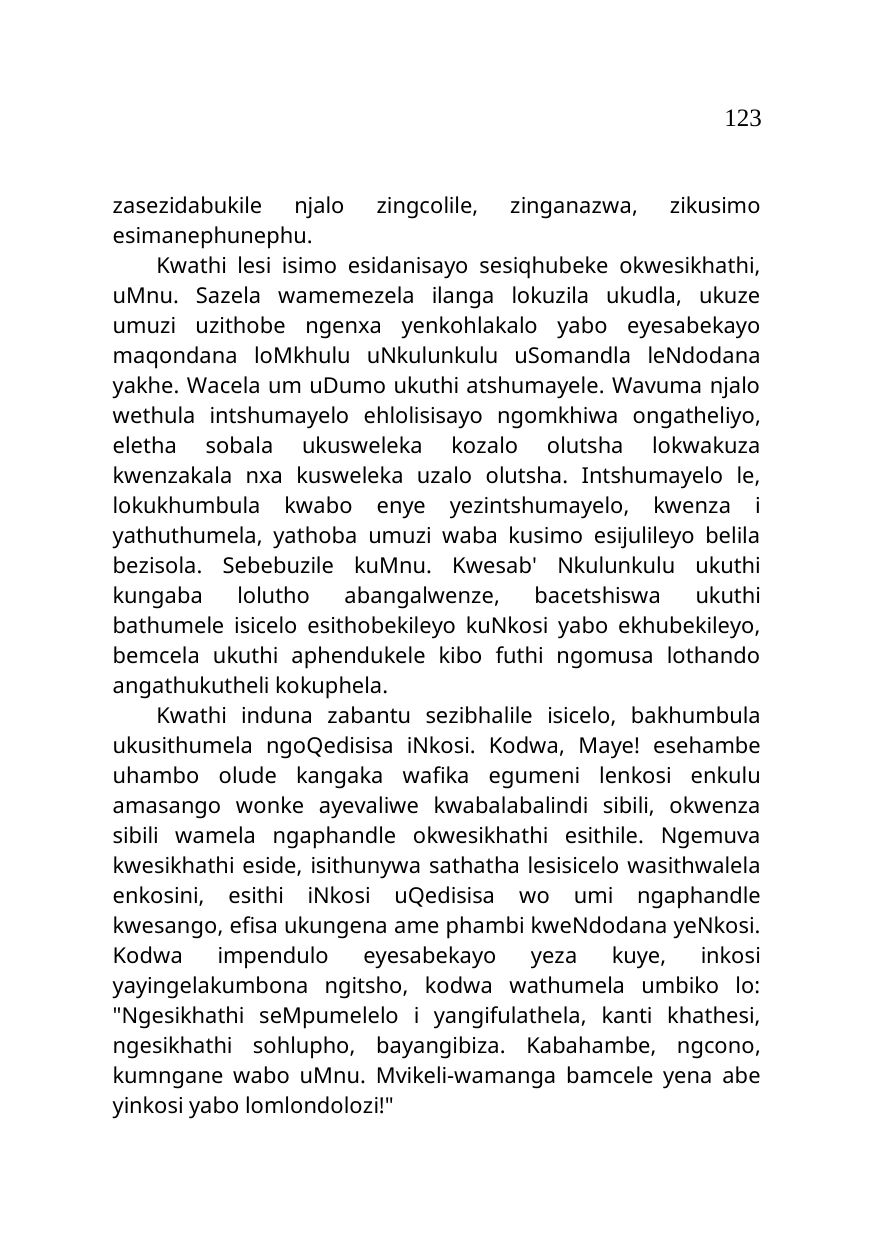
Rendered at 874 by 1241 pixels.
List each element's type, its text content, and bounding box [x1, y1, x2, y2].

text Kwathi lesi isimo esidanisayo sesiqhubeke okwesikhathi, uMnu. Sazela wamemezela ilanga lokuzila ukudla, ukuze umuzi uzithobe ngenxa yenkohlakalo yabo eyesabekayo maqondana loMkhulu uNkulunkulu uSomandla leNdodana yakhe. Wacela um uDumo ukuthi atshumayele. Wavuma njalo wethula intshumayelo ehlolisisayo ngomkhiwa ongatheliyo, eletha sobala ukusweleka kozalo olutsha lokwakuza kwenzakala nxa kusweleka uzalo olutsha. Intshumayelo le, lokukhumbula kwabo enye yezintshumayelo, kwenza i yathuthumela, yathoba umuzi waba kusimo esijulileyo belila bezisola. Sebebuzile kuMnu. Kwesab' Nkulunkulu ukuthi kungaba lolutho abangalwenze, bacetshiswa ukuthi bathumele isicelo esithobekileyo kuNkosi yabo ekhubekileyo, bemcela ukuthi aphendukele kibo futhi ngomusa lothando angathukutheli kokuphela. [112, 249, 761, 699]
text zasezidabukile njalo zingcolile, zinganazwa, zikusimo esimanephunephu. [112, 189, 761, 249]
text Kwathi induna zabantu sezibhalile isicelo, bakhumbula ukusithumela ngoQedisisa iNkosi. Kodwa, Maye! esehambe uhambo olude kangaka wafika egumeni lenkosi enkulu amasango wonke ayevaliwe kwabalabalindi sibili, okwenza sibili wamela ngaphandle okwesikhathi esithile. Ngemuva kwesikhathi eside, isithunywa sathatha lesisicelo wasithwalela enkosini, esithi iNkosi uQedisisa wo umi ngaphandle kwesango, efisa ukungena ame phambi kweNdodana yeNkosi. Kodwa impendulo eyesabekayo yeza kuye, inkosi yayingelakumbona ngitsho, kodwa wathumela umbiko lo: "Ngesikhathi seMpumelelo i yangifulathela, kanti khathesi, ngesikhathi sohlupho, bayangibiza. Kabahambe, ngcono, kumngane wabo uMnu. Mvikeli-wamanga bamcele yena abe yinkosi yabo lomlondolozi!" [112, 699, 761, 1119]
